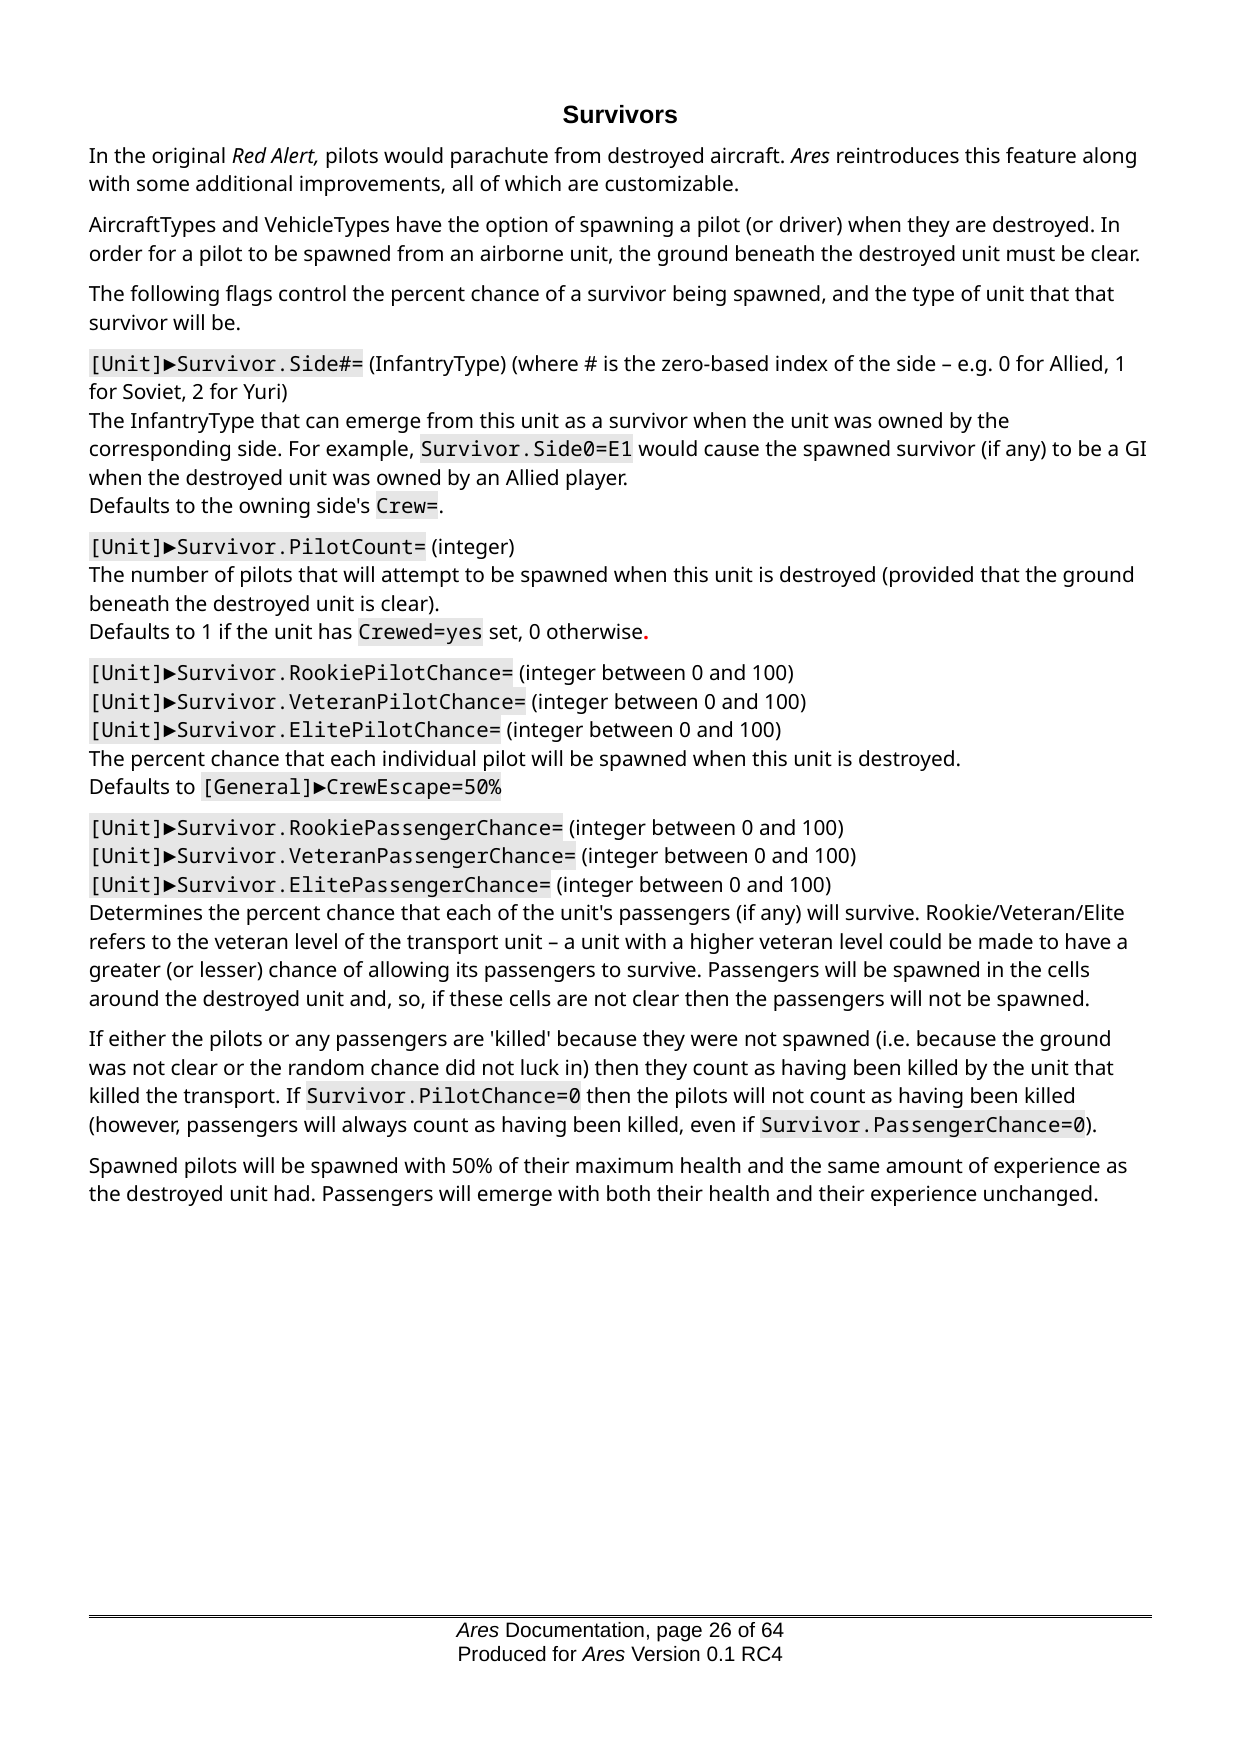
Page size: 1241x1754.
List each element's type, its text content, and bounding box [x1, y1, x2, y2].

text In the original Red Alert, pilots would parachute from destroyed aircraft. Ares reintroduces this feature along with some additional improvements, all of which are customizable. [88, 141, 1152, 198]
text [Unit]►Survivor.RookiePilotChance= (integer between 0 and 100) [Unit]►Survivor.VeteranPilotChance= (integer between 0 and 100) [Unit]►Survivor.ElitePilotChance= (integer between 0 and 100) The percent chance that each individual pilot will be spawned when this unit is destroyed. Defaults to [General]►CrewEscape=50% [88, 658, 1152, 801]
text The following flags control the percent chance of a survivor being spawned, and the type of unit that that survivor will be. [88, 279, 1152, 336]
text If either the pilots or any passengers are 'killed' because they were not spawned (i.e. because the ground was not clear or the random chance did not luck in) then they count as having been killed by the unit that killed the transport. If Survivor.PilotChance=0 then the pilots will not count as having been killed (however, passengers will always count as having been killed, even if Survivor.PassengerChance=0). [88, 1024, 1152, 1138]
subtitle Survivors [88, 100, 1152, 129]
text [Unit]►Survivor.PilotCount= (integer) The number of pilots that will attempt to be spawned when this unit is destroyed (provided that the ground beneath the destroyed unit is clear). Defaults to 1 if the unit has Crewed=yes set, 0 otherwise. [88, 532, 1152, 646]
text [Unit]►Survivor.Side#= (InfantryType) (where # is the zero-based index of the side – e.g. 0 for Allied, 1 for Soviet, 2 for Yuri) The InfantryType that can emerge from this unit as a survivor when the unit was owned by the corresponding side. For example, Survivor.Side0=E1 would cause the spawned survivor (if any) to be a GI when the destroyed unit was owned by an Allied player. Defaults to the owning side's Crew=. [88, 349, 1152, 519]
text Spawned pilots will be spawned with 50% of their maximum health and the same amount of experience as the destroyed unit had. Passengers will emerge with both their health and their experience unchanged. [88, 1151, 1152, 1208]
text [Unit]►Survivor.RookiePassengerChance= (integer between 0 and 100) [Unit]►Survivor.VeteranPassengerChance= (integer between 0 and 100) [Unit]►Survivor.ElitePassengerChance= (integer between 0 and 100) Determines the percent chance that each of the unit's passengers (if any) will survive. Rookie/Veteran/Elite refers to the veteran level of the transport unit – a unit with a higher veteran level could be made to have a greater (or lesser) chance of allowing its passengers to survive. Passengers will be spawned in the cells around the destroyed unit and, so, if these cells are not clear then the passengers will not be spawned. [88, 813, 1152, 1012]
text AircraftTypes and VehicleTypes have the option of spawning a pilot (or driver) when they are destroyed. In order for a pilot to be spawned from an airborne unit, the ground beneath the destroyed unit must be clear. [88, 210, 1152, 267]
